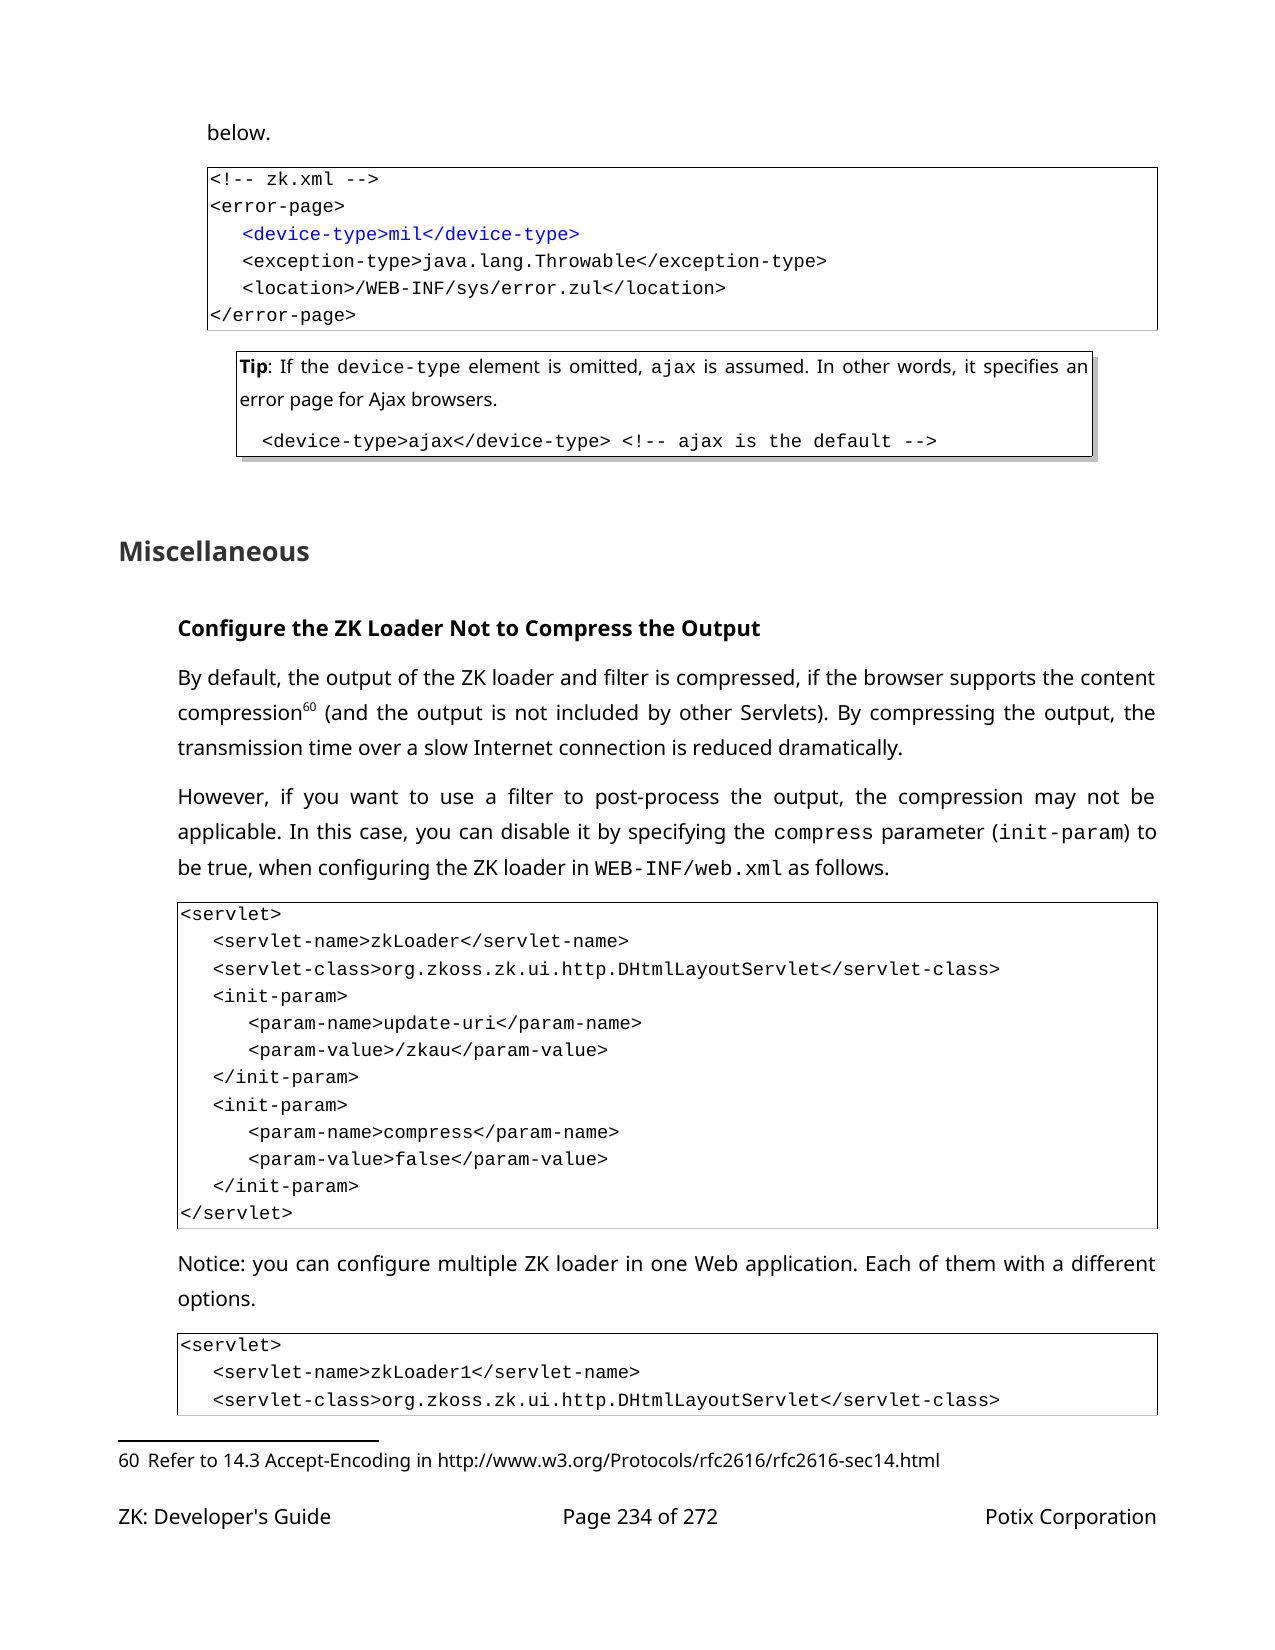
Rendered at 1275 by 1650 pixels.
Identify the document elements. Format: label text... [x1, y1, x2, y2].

text <device-type>ajax</device-type> <!-- ajax is the default --> [237, 429, 1092, 456]
text <param-name>update-uri</param-name> [178, 1011, 1157, 1035]
subtitle Miscellaneous [118, 533, 1157, 570]
text <servlet-class>org.zkoss.zk.ui.http.DHtmlLayoutServlet</servlet-class> [178, 957, 1157, 981]
text <!-- zk.xml --> [208, 168, 1157, 191]
text </init-param> [178, 1065, 1157, 1089]
text <exception-type>java.lang.Throwable</exception-type> [208, 248, 1157, 273]
text However, if you want to use a filter to post-process the output, the compression may not be applicable. In this case, you can disable it by specifying the compress parameter (init-param) to be true, when configuring the ZK loader in WEB-INF/web.xml as follows. [177, 782, 1157, 882]
text <servlet> [178, 903, 1157, 926]
text Refer to 14.3 Accept-Encoding in http://www.w3.org/Protocols/rfc2616/rfc2616-sec14.html [118, 1447, 1157, 1473]
text <init-param> [178, 1092, 1157, 1117]
text By default, the output of the ZK loader and filter is compressed, if the browser supports the content compression (and the output is not included by other Servlets). By compressing the output, the transmission time over a slow Internet connection is reduced dramatically. [177, 663, 1157, 762]
text Notice: you can configure multiple ZK loader in one Web application. Each of them with a different options. [177, 1249, 1157, 1313]
text <servlet> [178, 1334, 1157, 1357]
text below. [207, 118, 1157, 146]
text </error-page> [208, 303, 1157, 330]
text </servlet> [178, 1201, 1157, 1228]
text <servlet-name>zkLoader</servlet-name> [178, 929, 1157, 954]
subtitle Configure the ZK Loader Not to Compress the Output [177, 612, 1157, 642]
text <servlet-name>zkLoader1</servlet-name> [178, 1360, 1157, 1385]
text <param-value>/zkau</param-value> [178, 1038, 1157, 1062]
text <param-name>compress</param-name> [178, 1120, 1157, 1144]
text <servlet-class>org.zkoss.zk.ui.http.DHtmlLayoutServlet</servlet-class> [178, 1388, 1157, 1415]
text <device-type>mil</device-type> [208, 221, 1157, 246]
text <init-param> [178, 984, 1157, 1008]
text </init-param> [178, 1174, 1157, 1198]
text Tip: If the device-type element is omitted, ajax is assumed. In other words, it specifies an error page for Ajax browsers. [237, 352, 1092, 411]
text <location>/WEB-INF/sys/error.zul</location> [208, 276, 1157, 300]
text <param-value>false</param-value> [178, 1147, 1157, 1171]
text <error-page> [208, 194, 1157, 218]
